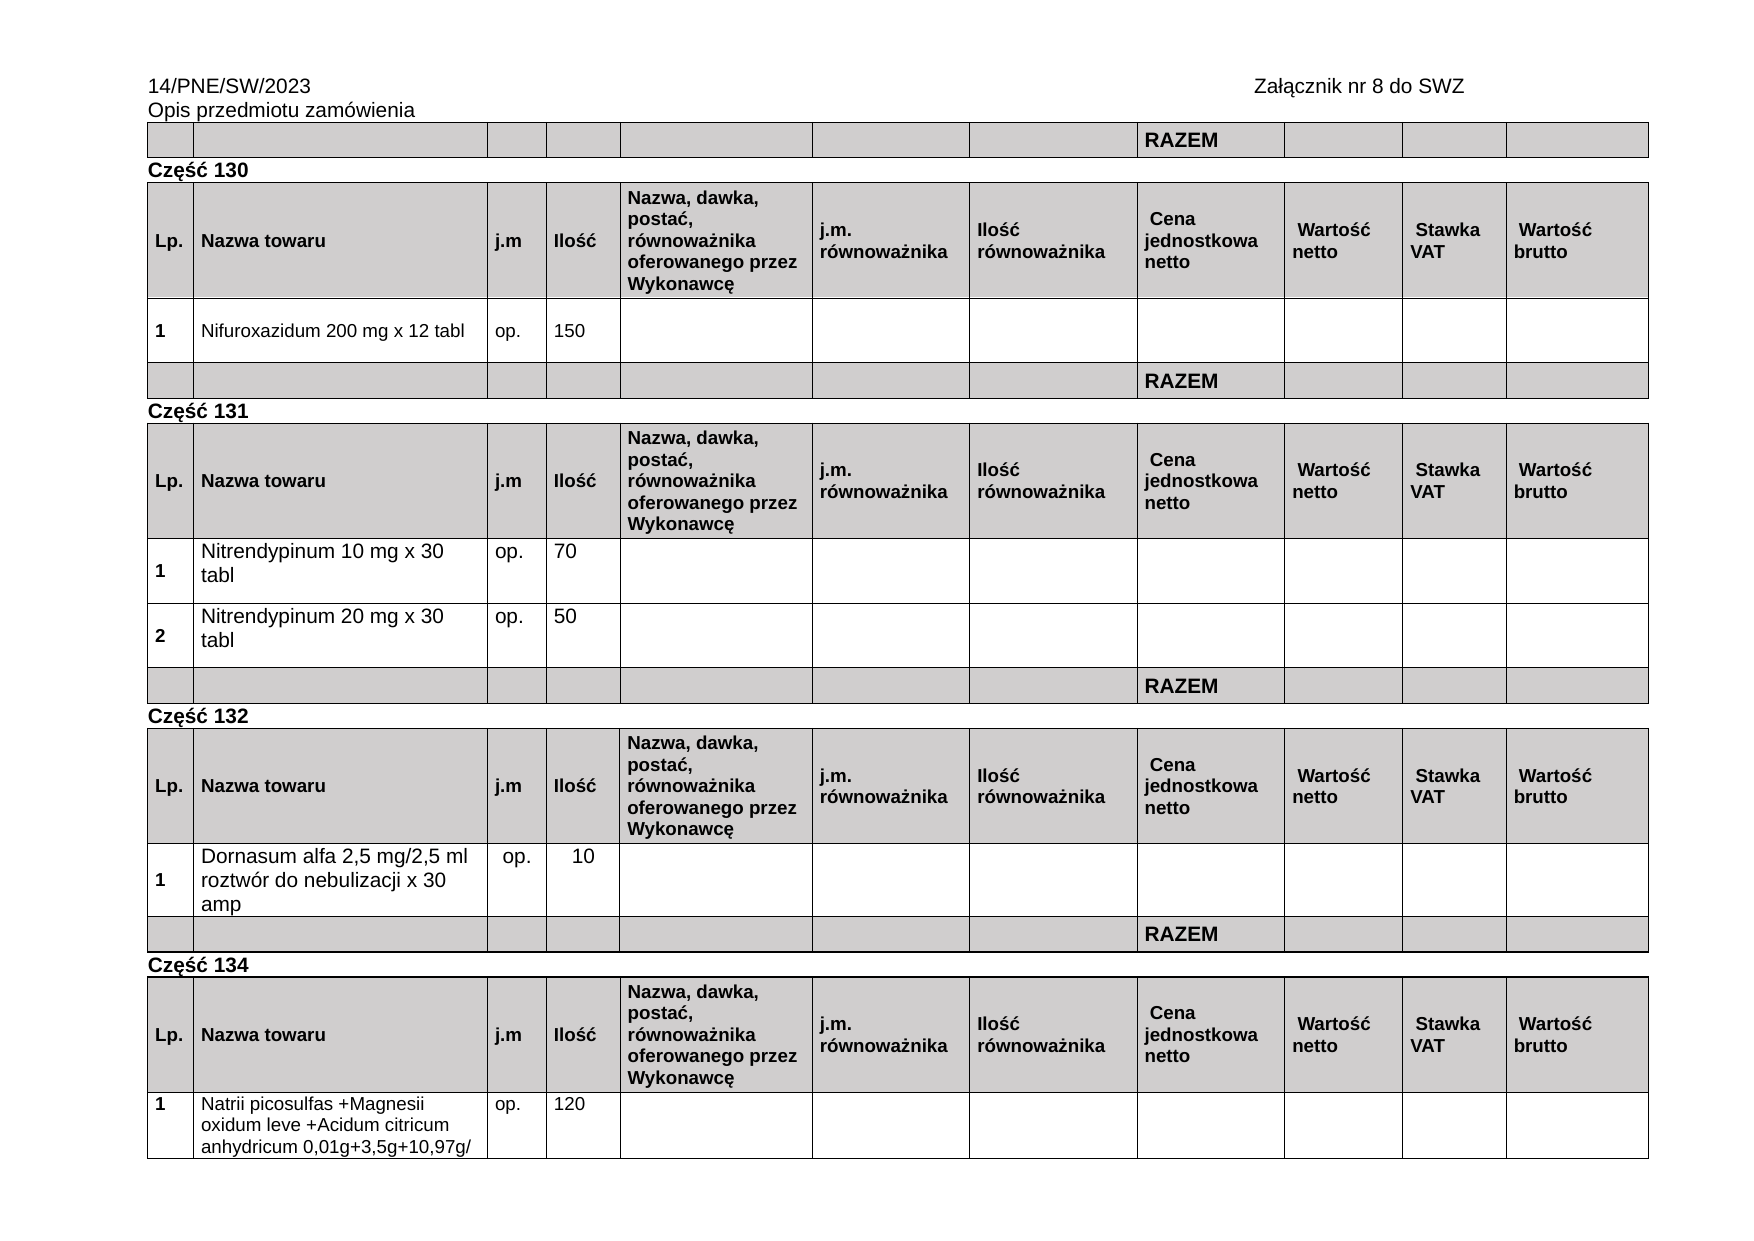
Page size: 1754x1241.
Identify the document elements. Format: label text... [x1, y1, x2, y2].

table_cell [621, 1093, 812, 1157]
table_cell Nitrendypinum 10 mg x 30 tabl [194, 539, 487, 603]
table_cell [970, 363, 1137, 398]
table_cell [970, 917, 1137, 951]
table_cell RAZEM [1138, 363, 1284, 398]
table_cell [547, 917, 619, 951]
table_header Stawka VAT [1403, 183, 1506, 297]
table_cell [1285, 363, 1402, 398]
table_header j.m. równoważnika [813, 183, 969, 297]
table_cell [620, 917, 812, 951]
table_cell RAZEM [1138, 668, 1284, 703]
table_header Nazwa towaru [194, 424, 487, 538]
table_cell [148, 363, 193, 398]
table_header Wartość netto [1285, 424, 1402, 538]
table_cell op. [488, 844, 546, 916]
table_cell op. [488, 299, 546, 362]
table_cell [621, 668, 812, 703]
table_cell [547, 123, 620, 157]
table_cell 1 [148, 1093, 193, 1157]
table_header Stawka VAT [1403, 729, 1506, 843]
table_cell [1138, 1093, 1284, 1157]
table_cell 150 [547, 299, 620, 362]
table_cell [813, 917, 969, 951]
table_cell 2 [148, 604, 193, 667]
table_cell [813, 123, 969, 157]
table_cell [970, 539, 1137, 603]
table_cell [1403, 123, 1506, 157]
table_cell [621, 604, 812, 667]
table_cell [621, 123, 812, 157]
table_header Lp. [148, 183, 193, 297]
table_cell op. [488, 604, 546, 667]
table_cell [813, 604, 969, 667]
table_cell [1507, 363, 1648, 398]
table_header Wartość brutto [1507, 183, 1648, 297]
table_cell [488, 123, 546, 157]
table_cell [970, 604, 1137, 667]
table_cell [488, 363, 546, 398]
table_cell [547, 363, 620, 398]
table_header Wartość brutto [1507, 729, 1648, 843]
table_cell [970, 123, 1137, 157]
table_cell 1 [148, 299, 193, 362]
table_cell [621, 363, 812, 398]
table_cell [1285, 1093, 1402, 1157]
table_cell op. [488, 539, 546, 603]
table_header Nazwa, dawka, postać, równoważnika oferowanego przez Wykonawcę [621, 978, 812, 1092]
table_cell Nifuroxazidum 200 mg x 12 tabl [194, 299, 487, 362]
table_header Nazwa towaru [194, 183, 487, 297]
table_cell [970, 299, 1137, 362]
table_header Wartość netto [1285, 183, 1402, 297]
table_header Nazwa towaru [194, 729, 487, 843]
table_cell [194, 363, 487, 398]
table_cell [1403, 917, 1506, 951]
table_cell [970, 1093, 1137, 1157]
table_header j.m [488, 729, 546, 843]
table_cell [148, 668, 193, 703]
table_cell [1403, 604, 1506, 667]
table_cell [1403, 668, 1506, 703]
table_cell [1403, 539, 1506, 603]
table_cell [1285, 917, 1402, 951]
table_cell Nitrendypinum 20 mg x 30 tabl [194, 604, 487, 667]
table_header Lp. [148, 978, 193, 1092]
table_cell [813, 299, 969, 362]
table_cell [1507, 539, 1648, 603]
table_header Ilość [547, 424, 620, 538]
table_cell [547, 668, 620, 703]
text Część 130 [148, 158, 1606, 182]
table_cell 120 [547, 1093, 620, 1157]
table_cell op. [488, 1093, 546, 1157]
table_cell [970, 844, 1137, 916]
table_cell [1138, 299, 1284, 362]
table_header Ilość równoważnika [970, 729, 1137, 843]
table_cell 50 [547, 604, 620, 667]
table_header Ilość równoważnika [970, 978, 1137, 1092]
table_header Wartość netto [1285, 729, 1402, 843]
table_header j.m [488, 978, 546, 1092]
table_cell [813, 844, 969, 916]
table_cell Dornasum alfa 2,5 mg/2,5 ml roztwór do nebulizacji x 30 amp [194, 844, 487, 916]
table_cell [1507, 1093, 1648, 1157]
table_cell [1507, 917, 1648, 951]
table_cell [194, 123, 487, 157]
table_cell [1507, 844, 1648, 916]
table_cell [813, 539, 969, 603]
table_header j.m. równoważnika [813, 729, 969, 843]
table_header Ilość [547, 729, 619, 843]
table_cell [1403, 1093, 1506, 1157]
table_cell [1285, 668, 1402, 703]
table_header Wartość brutto [1507, 978, 1648, 1092]
table_cell [194, 668, 487, 703]
table_header Nazwa, dawka, postać, równoważnika oferowanego przez Wykonawcę [621, 183, 812, 297]
table_header Ilość [547, 183, 620, 297]
table_cell [488, 668, 546, 703]
table_cell 70 [547, 539, 620, 603]
table_cell [970, 668, 1137, 703]
table_cell [813, 363, 969, 398]
table_cell 1 [148, 844, 193, 916]
table_cell [621, 299, 812, 362]
table_header Cena jednostkowa netto [1138, 978, 1284, 1092]
table_header Cena jednostkowa netto [1138, 183, 1284, 297]
table_cell [1507, 668, 1648, 703]
table_cell RAZEM [1138, 123, 1284, 157]
table_cell [1138, 844, 1284, 916]
table_cell [1138, 604, 1284, 667]
table_cell [148, 123, 193, 157]
table_cell [813, 668, 969, 703]
table_header Nazwa, dawka, postać, równoważnika oferowanego przez Wykonawcę [620, 729, 812, 843]
table_cell 1 [148, 539, 193, 603]
table_header Nazwa, dawka, postać, równoważnika oferowanego przez Wykonawcę [621, 424, 812, 538]
table_cell [1138, 539, 1284, 603]
table_cell [620, 844, 812, 916]
table_cell [1285, 844, 1402, 916]
table_header Stawka VAT [1403, 978, 1506, 1092]
table_cell [1403, 844, 1506, 916]
table_cell Natrii picosulfas +Magnesii oxidum leve +Acidum citricum anhydricum 0,01g+3,5g+10,97g/ [194, 1093, 487, 1157]
text Część 132 [148, 704, 1606, 728]
table_cell [194, 917, 487, 951]
table_cell [1403, 363, 1506, 398]
table_cell 10 [547, 844, 619, 916]
table_header j.m. równoważnika [813, 978, 969, 1092]
table_cell [1507, 299, 1648, 362]
table_header Cena jednostkowa netto [1138, 729, 1284, 843]
table_cell [1285, 299, 1402, 362]
table_header Nazwa towaru [194, 978, 487, 1092]
table_header Lp. [148, 729, 193, 843]
text Część 134 [148, 953, 1606, 976]
table_cell [148, 917, 193, 951]
table_header Ilość równoważnika [970, 424, 1137, 538]
table_cell [1285, 123, 1402, 157]
table_cell [1285, 604, 1402, 667]
table_header Lp. [148, 424, 193, 538]
table_header Wartość brutto [1507, 424, 1648, 538]
table_cell [813, 1093, 969, 1157]
table_header j.m [488, 183, 546, 297]
table_header j.m. równoważnika [813, 424, 969, 538]
table_header Cena jednostkowa netto [1138, 424, 1284, 538]
table_cell [1507, 123, 1648, 157]
table_header Ilość [547, 978, 620, 1092]
table_cell [621, 539, 812, 603]
table_header Wartość netto [1285, 978, 1402, 1092]
table_header Ilość równoważnika [970, 183, 1137, 297]
table_cell [1507, 604, 1648, 667]
table_header Stawka VAT [1403, 424, 1506, 538]
table_cell [488, 917, 546, 951]
table_cell [1285, 539, 1402, 603]
table_cell [1403, 299, 1506, 362]
text Część 131 [148, 399, 1606, 423]
table_header j.m [488, 424, 546, 538]
table_cell RAZEM [1138, 917, 1284, 951]
